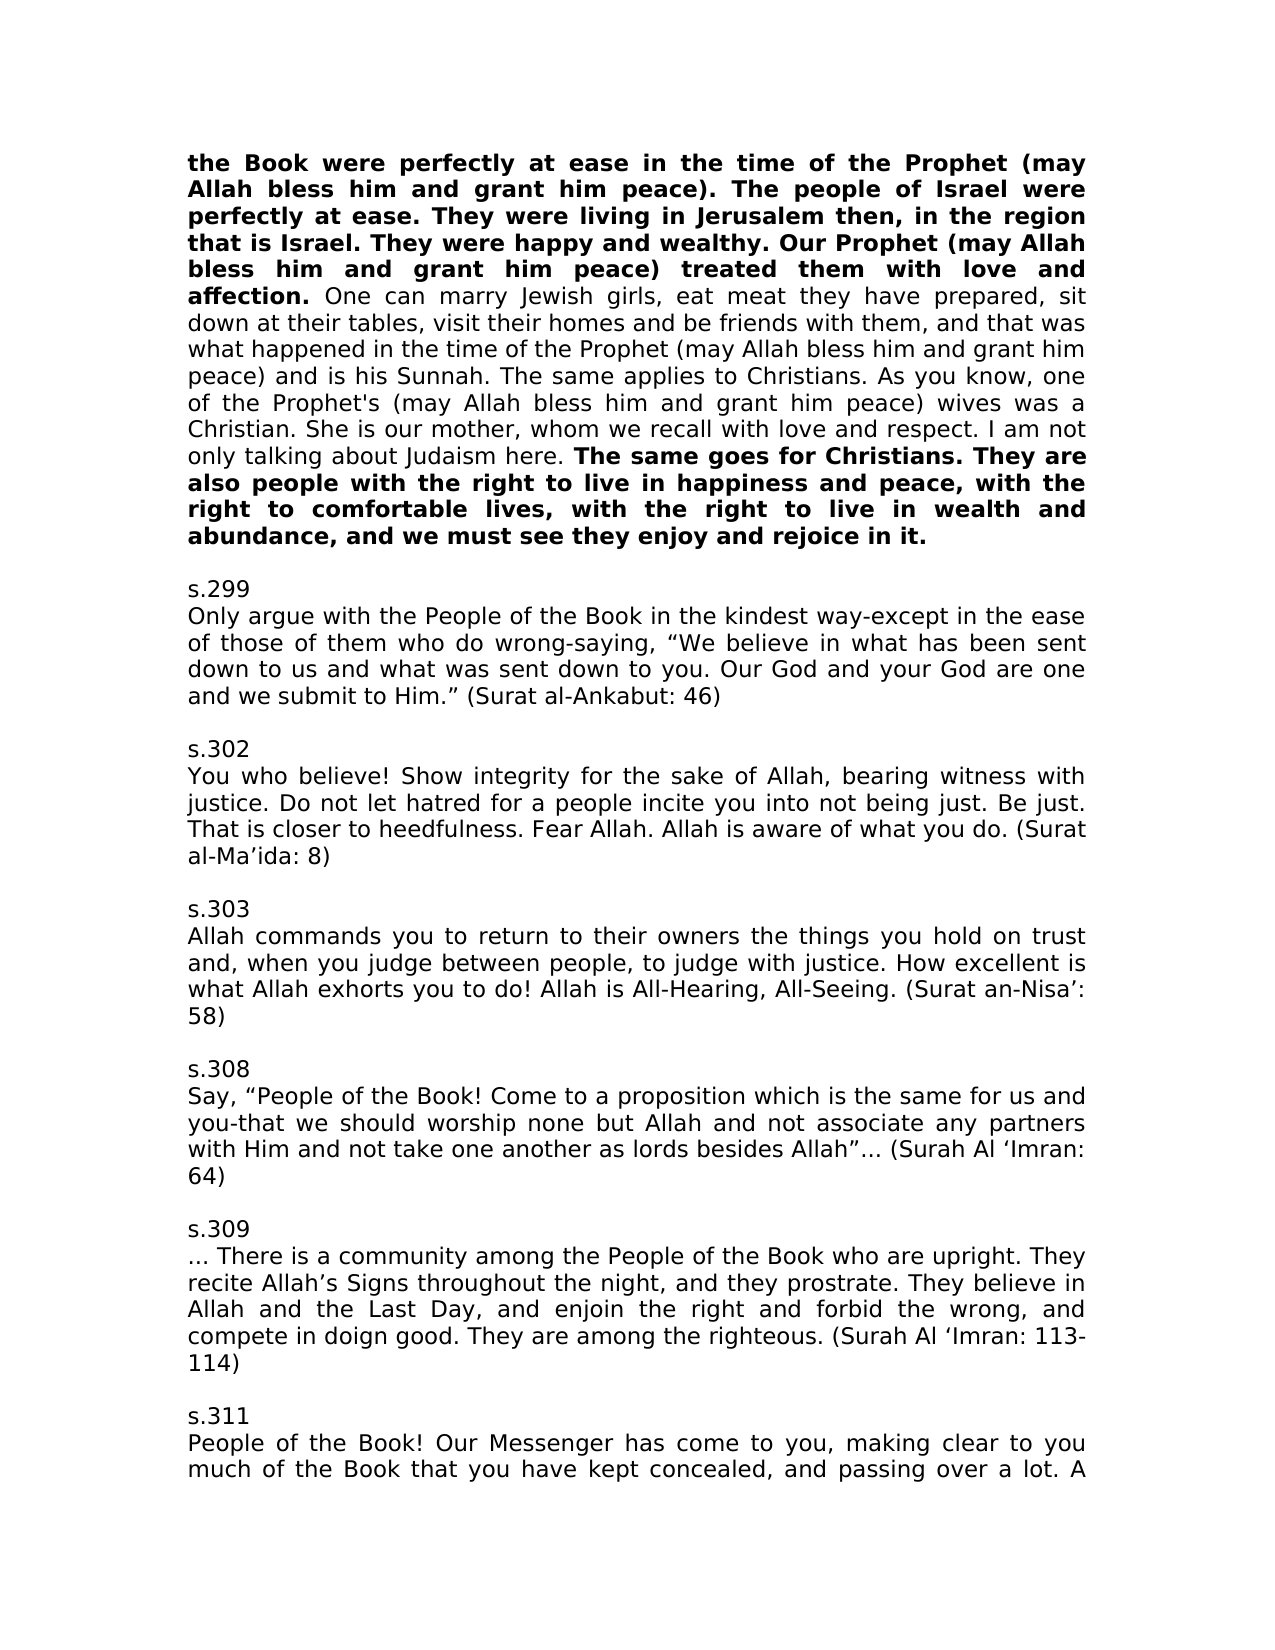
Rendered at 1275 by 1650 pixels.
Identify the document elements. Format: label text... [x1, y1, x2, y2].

text People of the Book! Our Messenger has come to you, making clear to you much of the Book that you have kept concealed, and passing over a lot. A [187, 1430, 1087, 1483]
text Allah commands you to return to their owners the things you hold on trust and, when you judge between people, to judge with justice. How excellent is what Allah exhorts you to do! Allah is All-Hearing, All-Seeing. (Surat an-Nisa’: 58) [187, 923, 1087, 1030]
text s.309 [187, 1217, 1087, 1243]
text s.303 [187, 897, 1087, 923]
text s.302 [187, 737, 1087, 763]
text s.308 [187, 1057, 1087, 1083]
text You who believe! Show integrity for the sake of Allah, bearing witness with justice. Do not let hatred for a people incite you into not being just. Be just. That is closer to heedfulness. Fear Allah. Allah is aware of what you do. (Surat al-Ma’ida: 8) [187, 763, 1087, 870]
text s.311 [187, 1403, 1087, 1430]
text the Book were perfectly at ease in the time of the Prophet (may Allah bless him and grant him peace). The people of Israel were perfectly at ease. They were living in Jerusalem then, in the region that is Israel. They were happy and wealthy. Our Prophet (may Allah bless him and grant him peace) treated them with love and affection. One can marry Jewish girls, eat meat they have prepared, sit down at their tables, visit their homes and be friends with them, and that was what happened in the time of the Prophet (may Allah bless him and grant him peace) and is his Sunnah. The same applies to Christians. As you know, one of the Prophet's (may Allah bless him and grant him peace) wives was a Christian. She is our mother, whom we recall with love and respect. I am not only talking about Judaism here. The same goes for Christians. They are also people with the right to live in happiness and peace, with the right to comfortable lives, with the right to live in wealth and abundance, and we must see they enjoy and rejoice in it. [187, 150, 1087, 550]
text s.299 [187, 577, 1087, 603]
text Say, “People of the Book! Come to a proposition which is the same for us and you-that we should worship none but Allah and not associate any partners with Him and not take one another as lords besides Allah”... (Surah Al ‘Imran: 64) [187, 1083, 1087, 1190]
text Only argue with the People of the Book in the kindest way-except in the ease of those of them who do wrong-saying, “We believe in what has been sent down to us and what was sent down to you. Our God and your God are one and we submit to Him.” (Surat al-Ankabut: 46) [187, 603, 1087, 710]
text ... There is a community among the People of the Book who are upright. They recite Allah’s Signs throughout the night, and they prostrate. They believe in Allah and the Last Day, and enjoin the right and forbid the wrong, and compete in doign good. They are among the righteous. (Surah Al ‘Imran: 113-114) [187, 1243, 1087, 1377]
